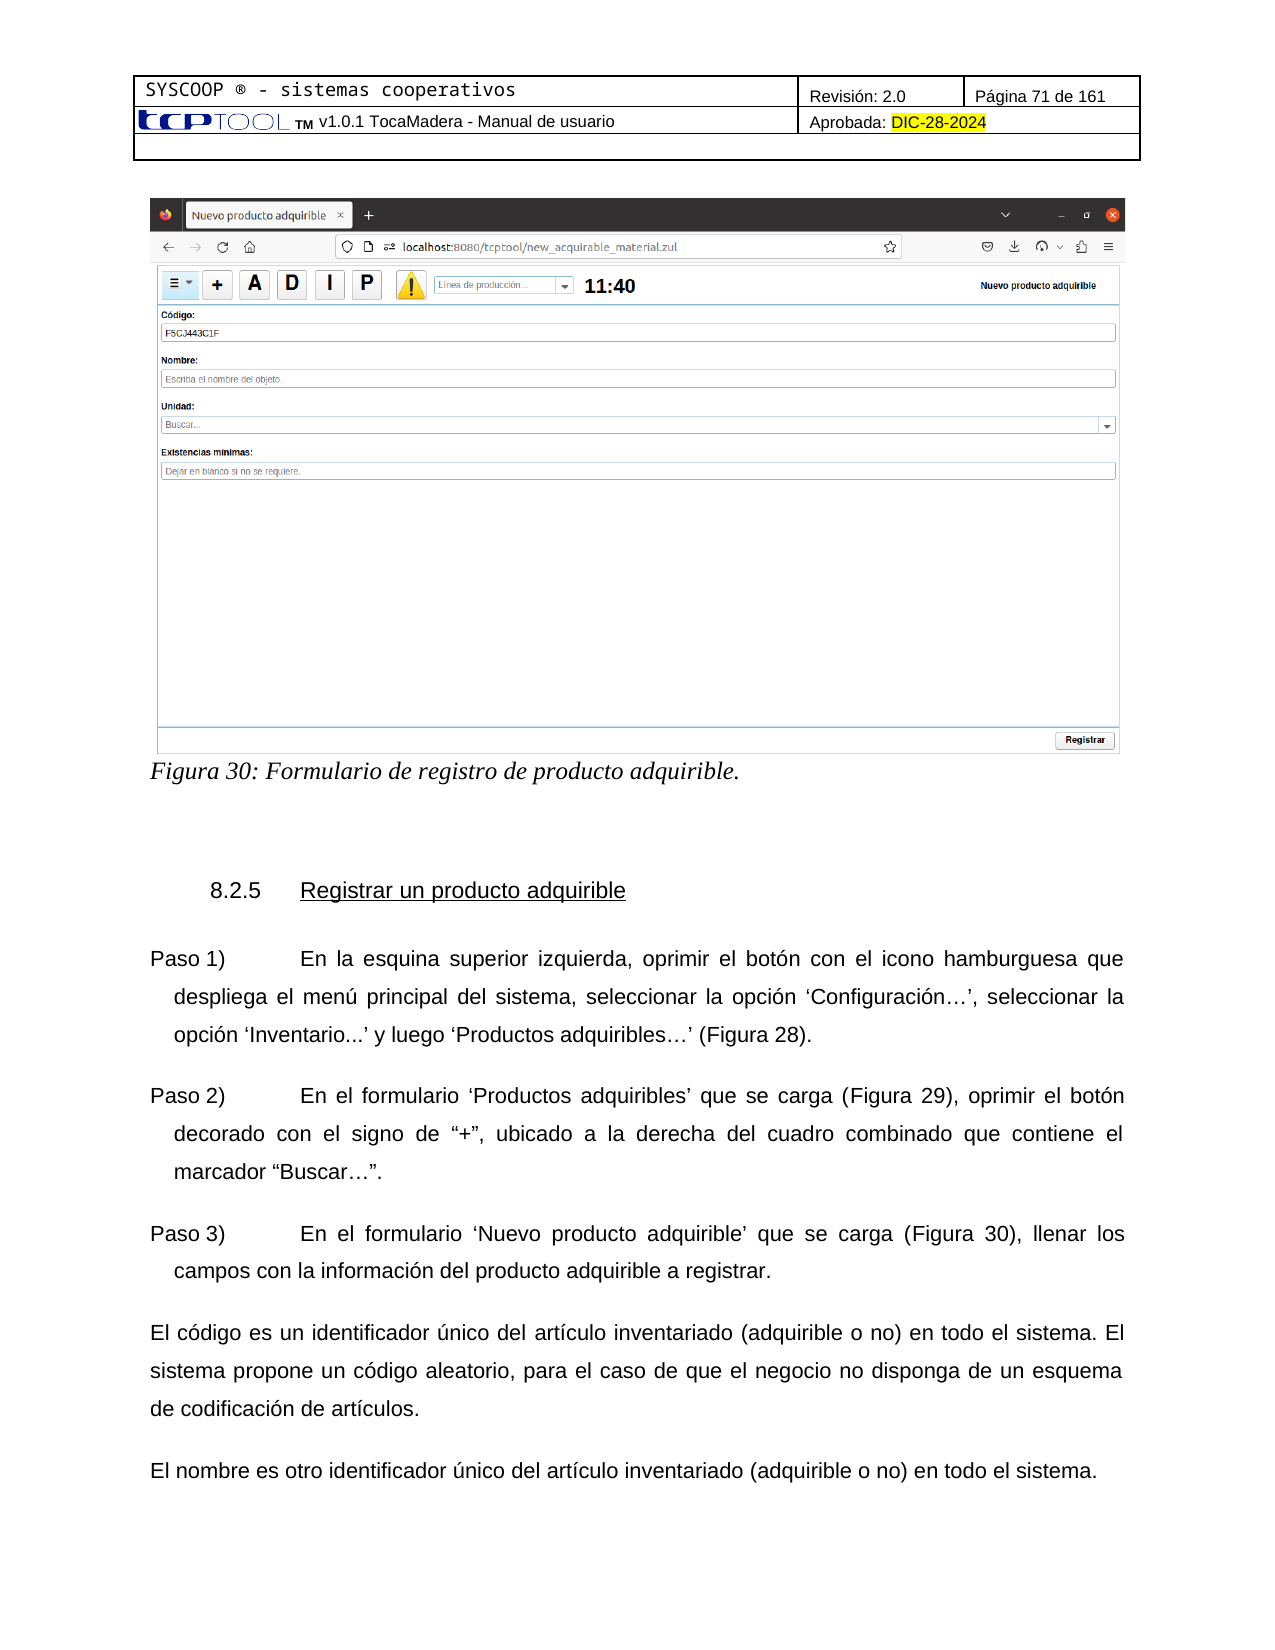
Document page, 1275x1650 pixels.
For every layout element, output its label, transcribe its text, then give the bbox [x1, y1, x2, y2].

list En la esquina superior izquierda, oprimir el botón con el icono hamburguesa que despliega el menú principal del sistema, seleccionar la opción ‘Configuración…’, seleccionar la opción ‘Inventario...’ y luego ‘Productos adquiribles…’ (Figura 28). [150, 946, 1125, 1047]
text El nombre es otro identificador único del artículo inventariado (adquirible o no) en todo el sistema. [150, 1458, 1125, 1483]
text Figura 30: Formulario de registro de producto adquirible. [150, 757, 1125, 785]
text El código es un identificador único del artículo inventariado (adquirible o no) en todo el sistema. El sistema propone un código aleatorio, para el caso de que el negocio no disponga de un esquema de codificación de artículos. [150, 1320, 1125, 1421]
subtitle Registrar un producto adquirible [210, 877, 1125, 904]
list En el formulario ‘Productos adquiribles’ que se carga (Figura 29), oprimir el botón decorado con el signo de “+”, ubicado a la derecha del cuadro combinado que contiene el marcador “Buscar…”. [150, 1083, 1125, 1184]
picture [150, 198, 1125, 757]
list En el formulario ‘Nuevo producto adquirible’ que se carga (Figura 30), llenar los campos con la información del producto adquirible a registrar. [150, 1221, 1125, 1284]
picture [138, 110, 290, 130]
